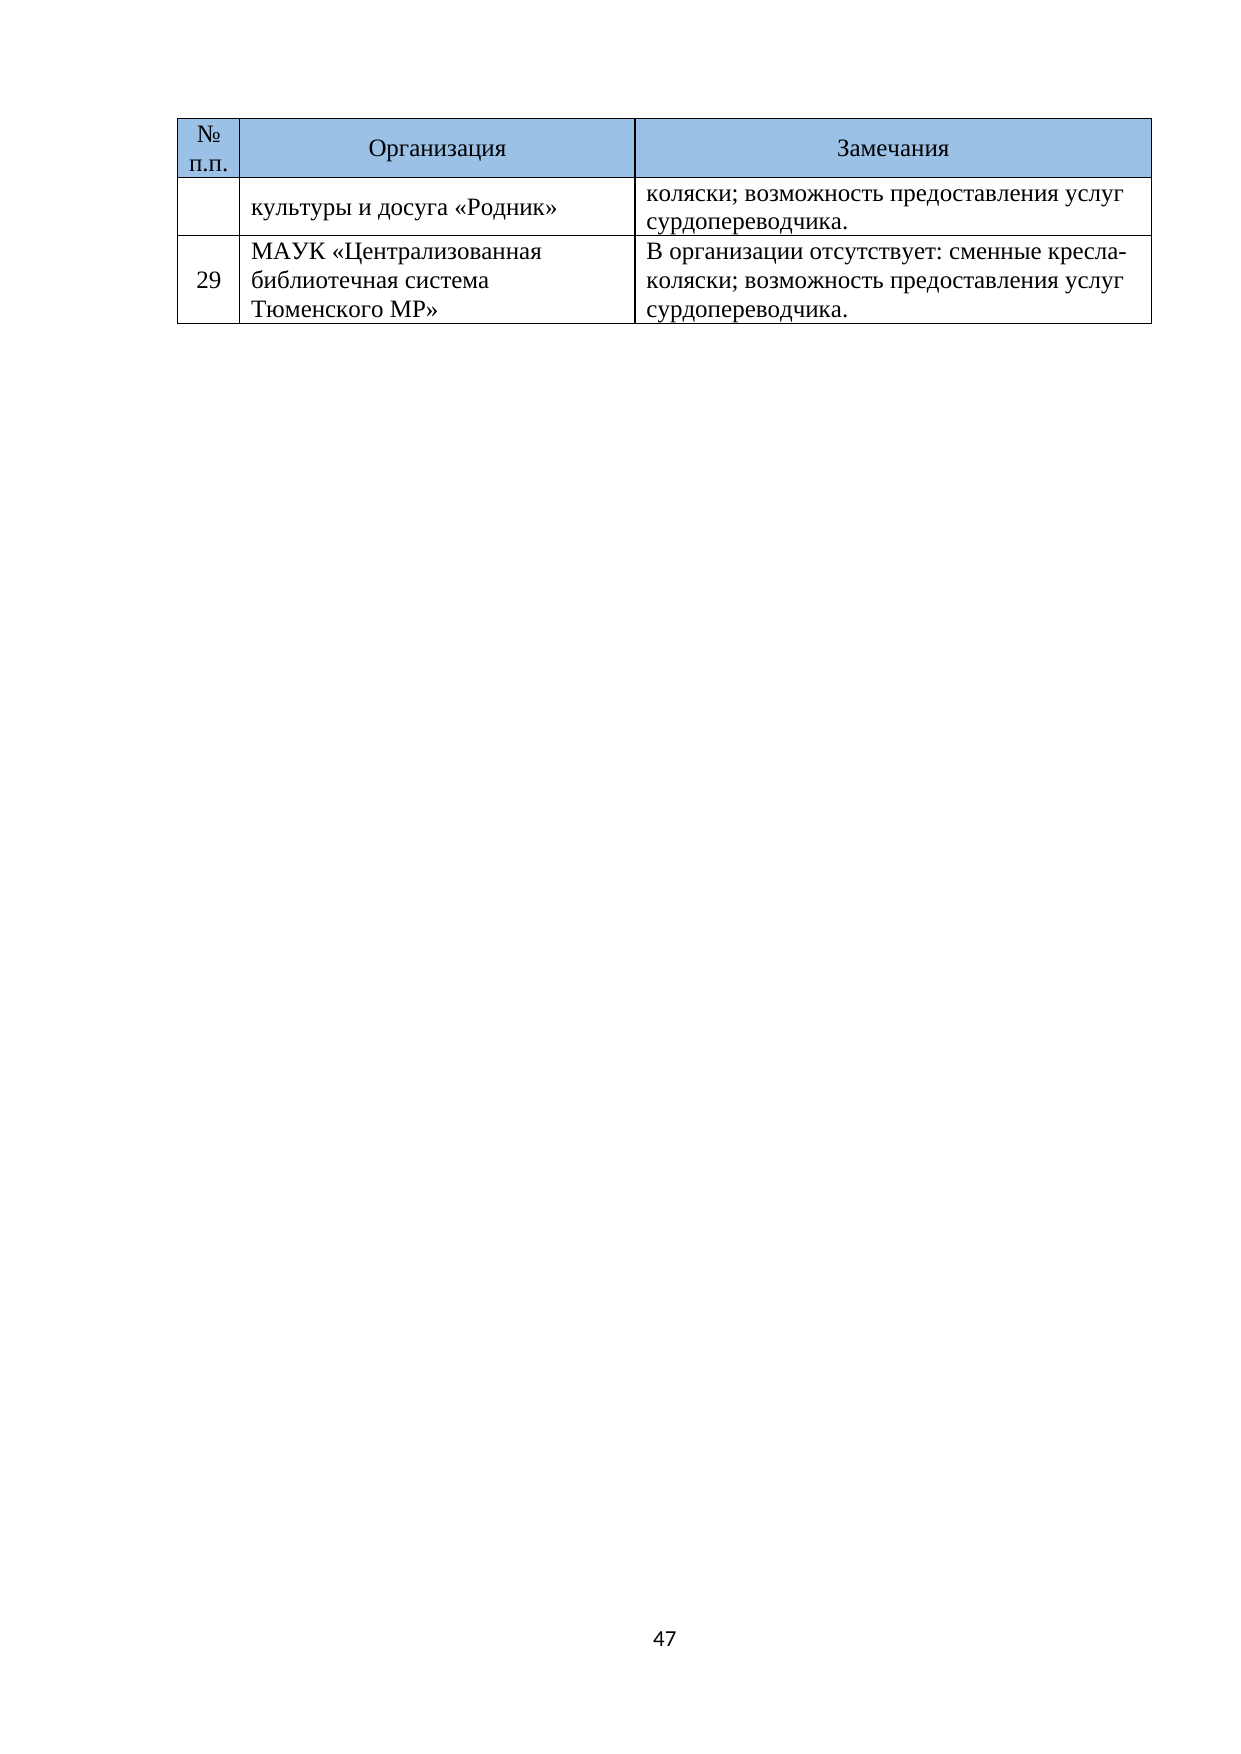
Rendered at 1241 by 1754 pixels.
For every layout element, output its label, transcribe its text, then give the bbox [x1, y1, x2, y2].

table_cell культуры и досуга «Родник» [240, 178, 634, 235]
table_cell коляски; возможность предоставления услуг сурдопереводчика. [636, 178, 1151, 235]
table_cell 29 [178, 236, 239, 322]
table_header Замечания [636, 119, 1151, 177]
table_header Организация [240, 119, 634, 177]
table_header № п.п. [178, 119, 239, 177]
table_cell В организации отсутствует: сменные кресла-коляски; возможность предоставления услуг сурдопереводчика. [636, 236, 1151, 322]
table_cell [178, 178, 239, 235]
table_cell МАУК «Централизованная библиотечная система Тюменского МР» [240, 236, 634, 322]
